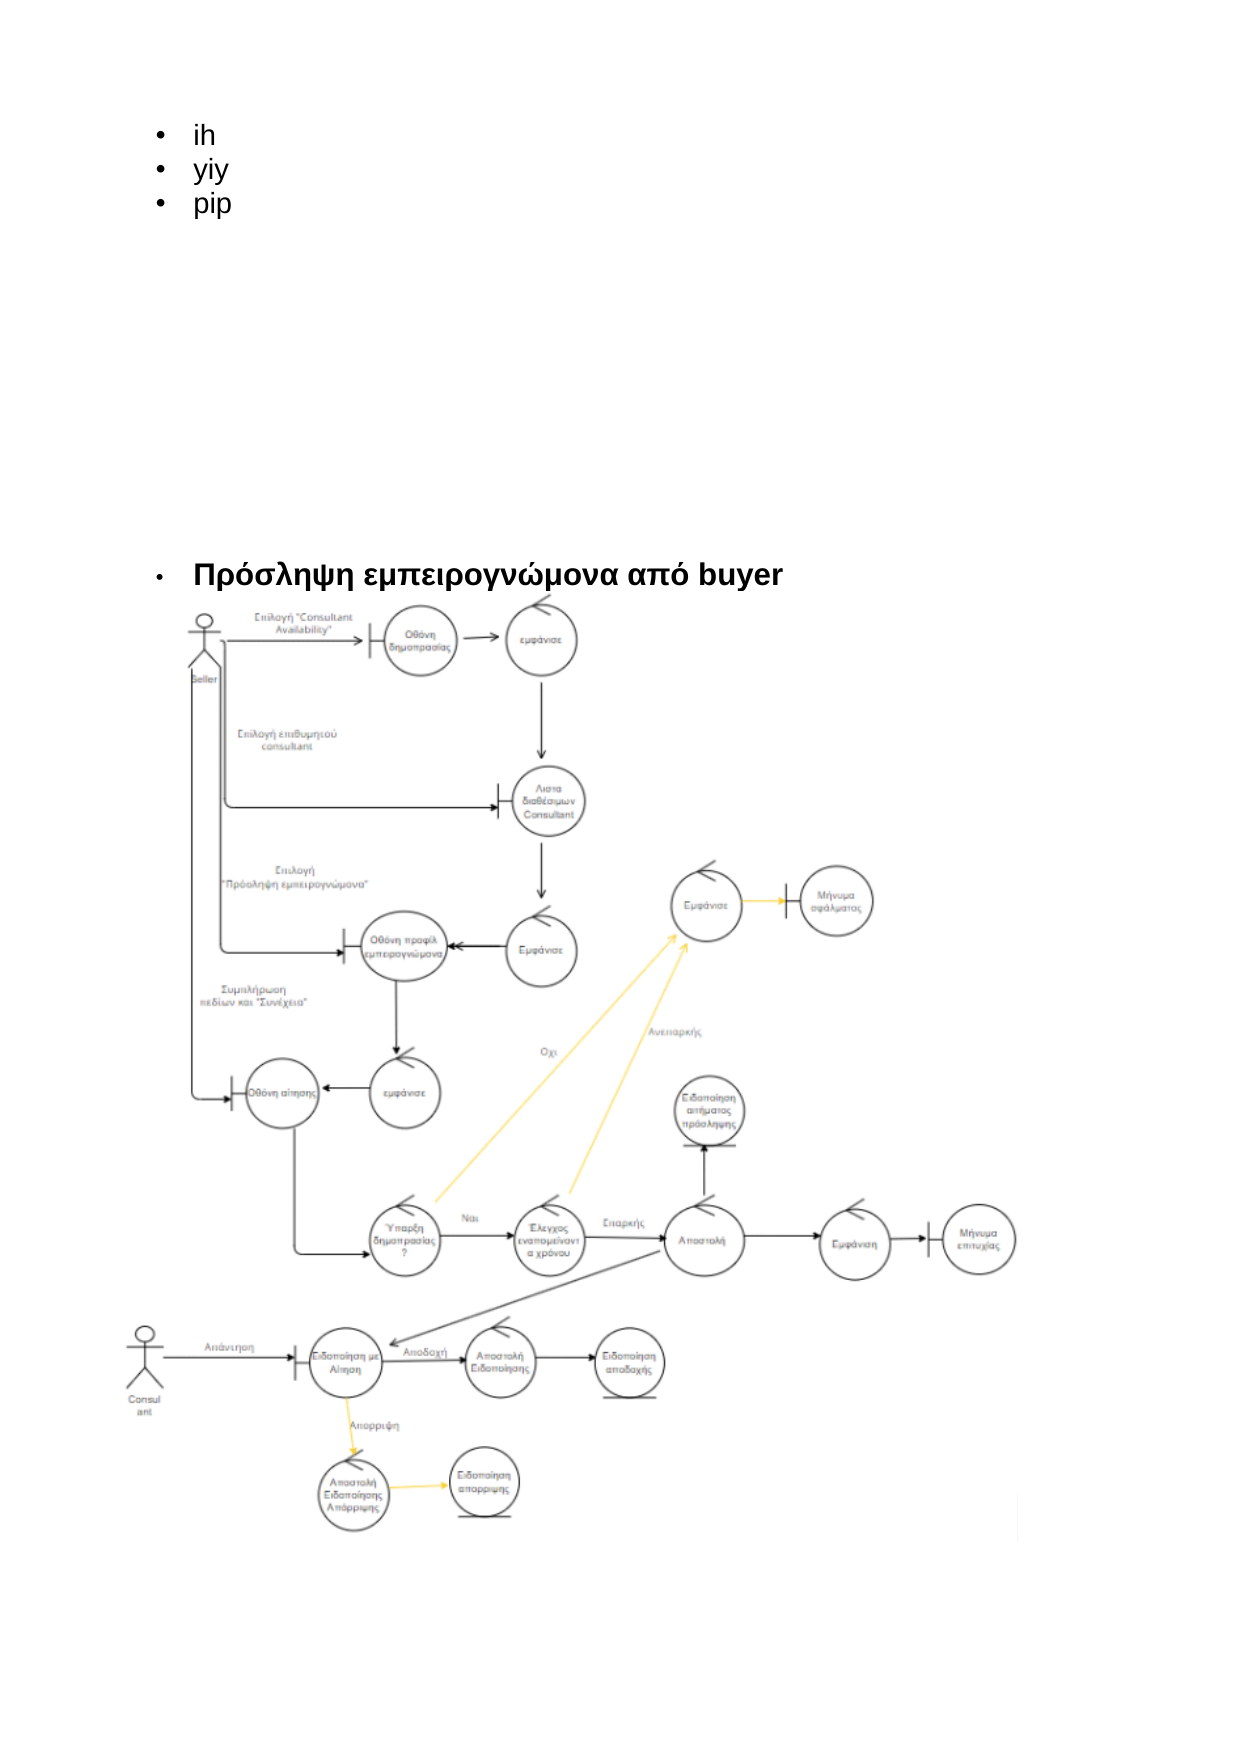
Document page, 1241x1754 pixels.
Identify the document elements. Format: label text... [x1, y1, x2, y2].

list Πρόσληψη εμπειρογνώμονα από buyer [156, 556, 1122, 592]
list ih [156, 118, 1122, 152]
list yiy [156, 152, 1122, 186]
list pip [156, 186, 1122, 219]
